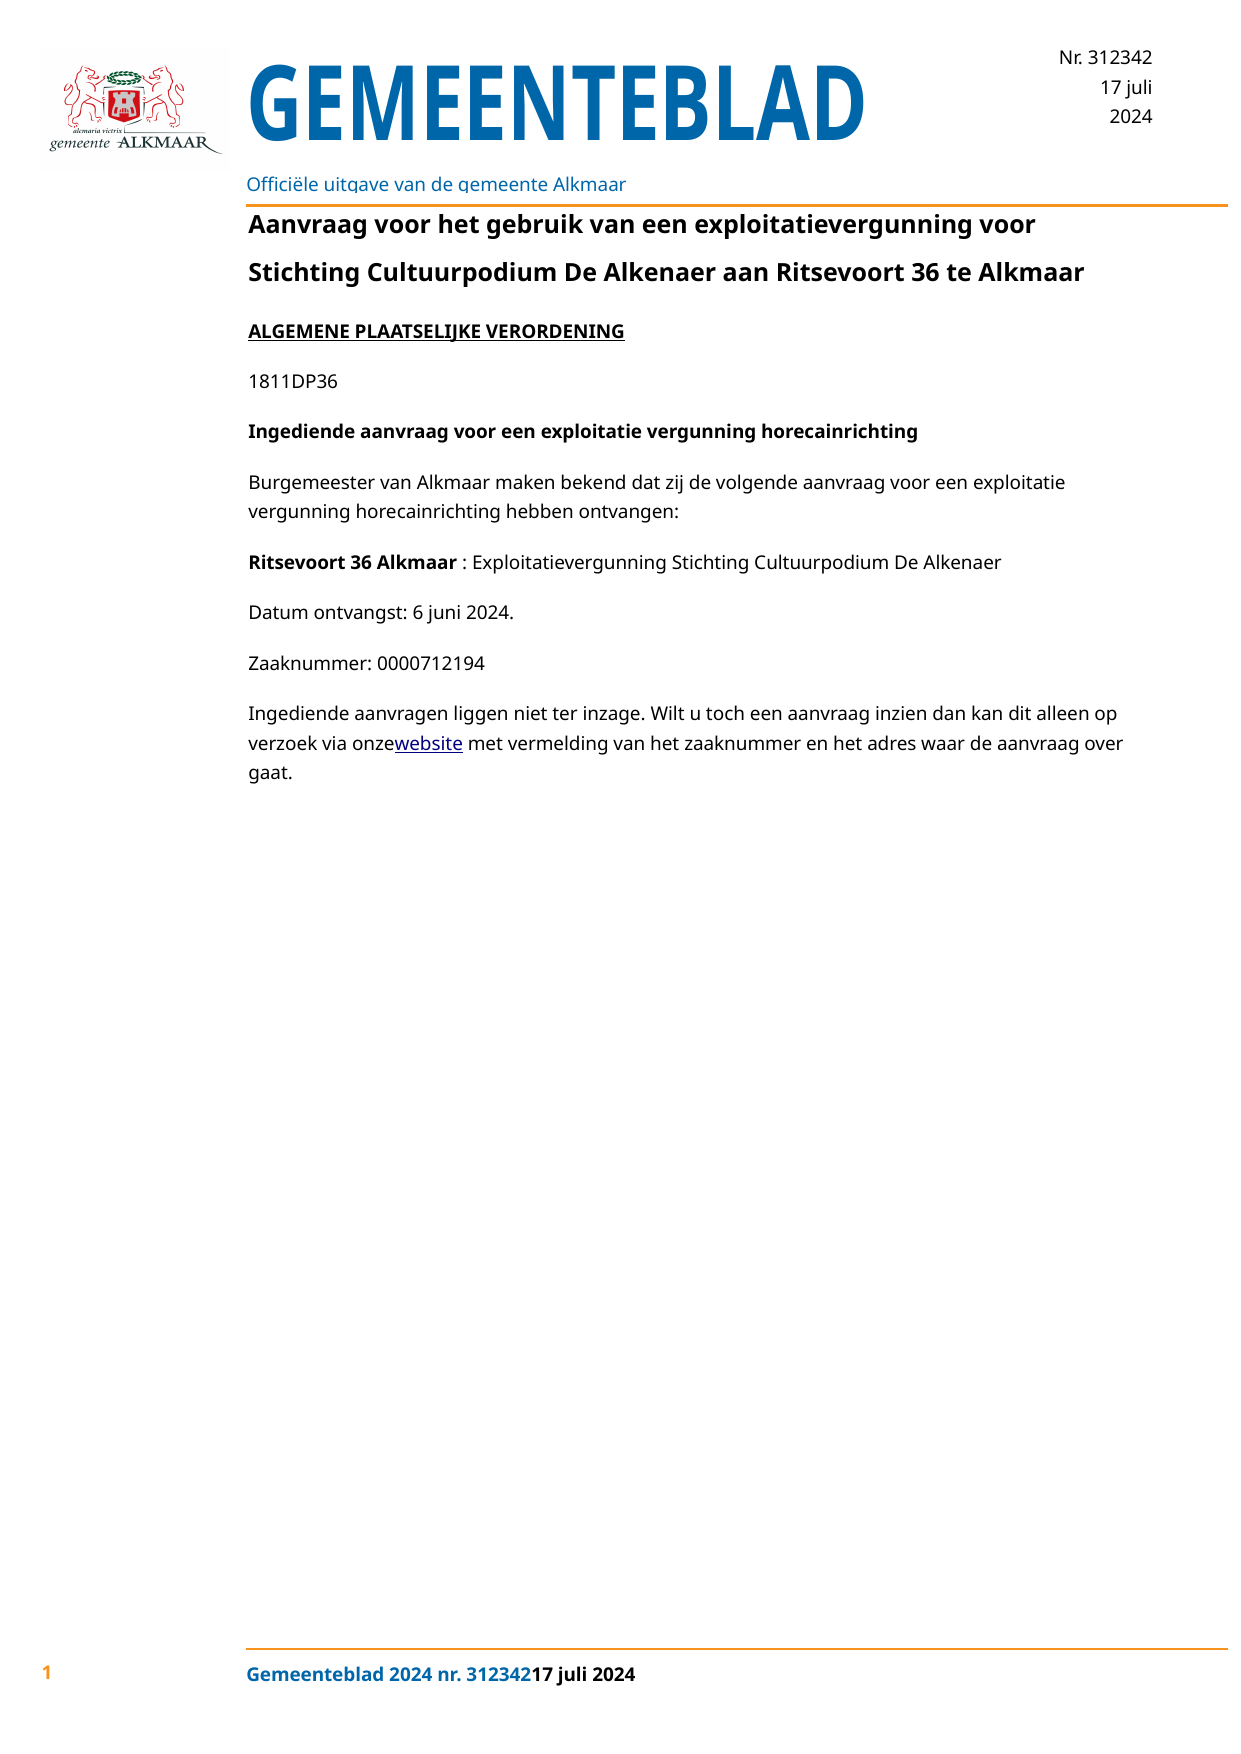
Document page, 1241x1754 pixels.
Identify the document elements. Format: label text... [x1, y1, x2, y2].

text Ritsevoort 36 Alkmaar : Exploitatievergunning Stichting Cultuurpodium De Alkenaer [248, 549, 1152, 575]
text Zaaknummer: 0000712194 [248, 650, 1152, 676]
text Burgemeester van Alkmaar maken bekend dat zij de volgende aanvraag voor een exploitatie vergunning horecainrichting hebben ontvangen: [248, 469, 1152, 524]
picture [41, 47, 231, 172]
text Aanvraag voor het gebruik van een exploitatievergunning voor Stichting Cultuurpodium De Alkenaer aan Ritsevoort 36 te Alkmaar [248, 207, 1152, 288]
text 1811DP36 [248, 368, 1152, 394]
text Datum ontvangst: 6 juni 2024. [248, 599, 1152, 625]
text ALGEMENE PLAATSELIJKE VERORDENING [248, 318, 1152, 344]
text Ingediende aanvragen liggen niet ter inzage. Wilt u toch een aanvraag inzien dan kan dit alleen op verzoek via onzewebsite met vermelding van het zaaknummer en het adres waar de aanvraag over gaat. [248, 700, 1152, 785]
text Ingediende aanvraag voor een exploitatie vergunning horecainrichting [248, 419, 1152, 444]
